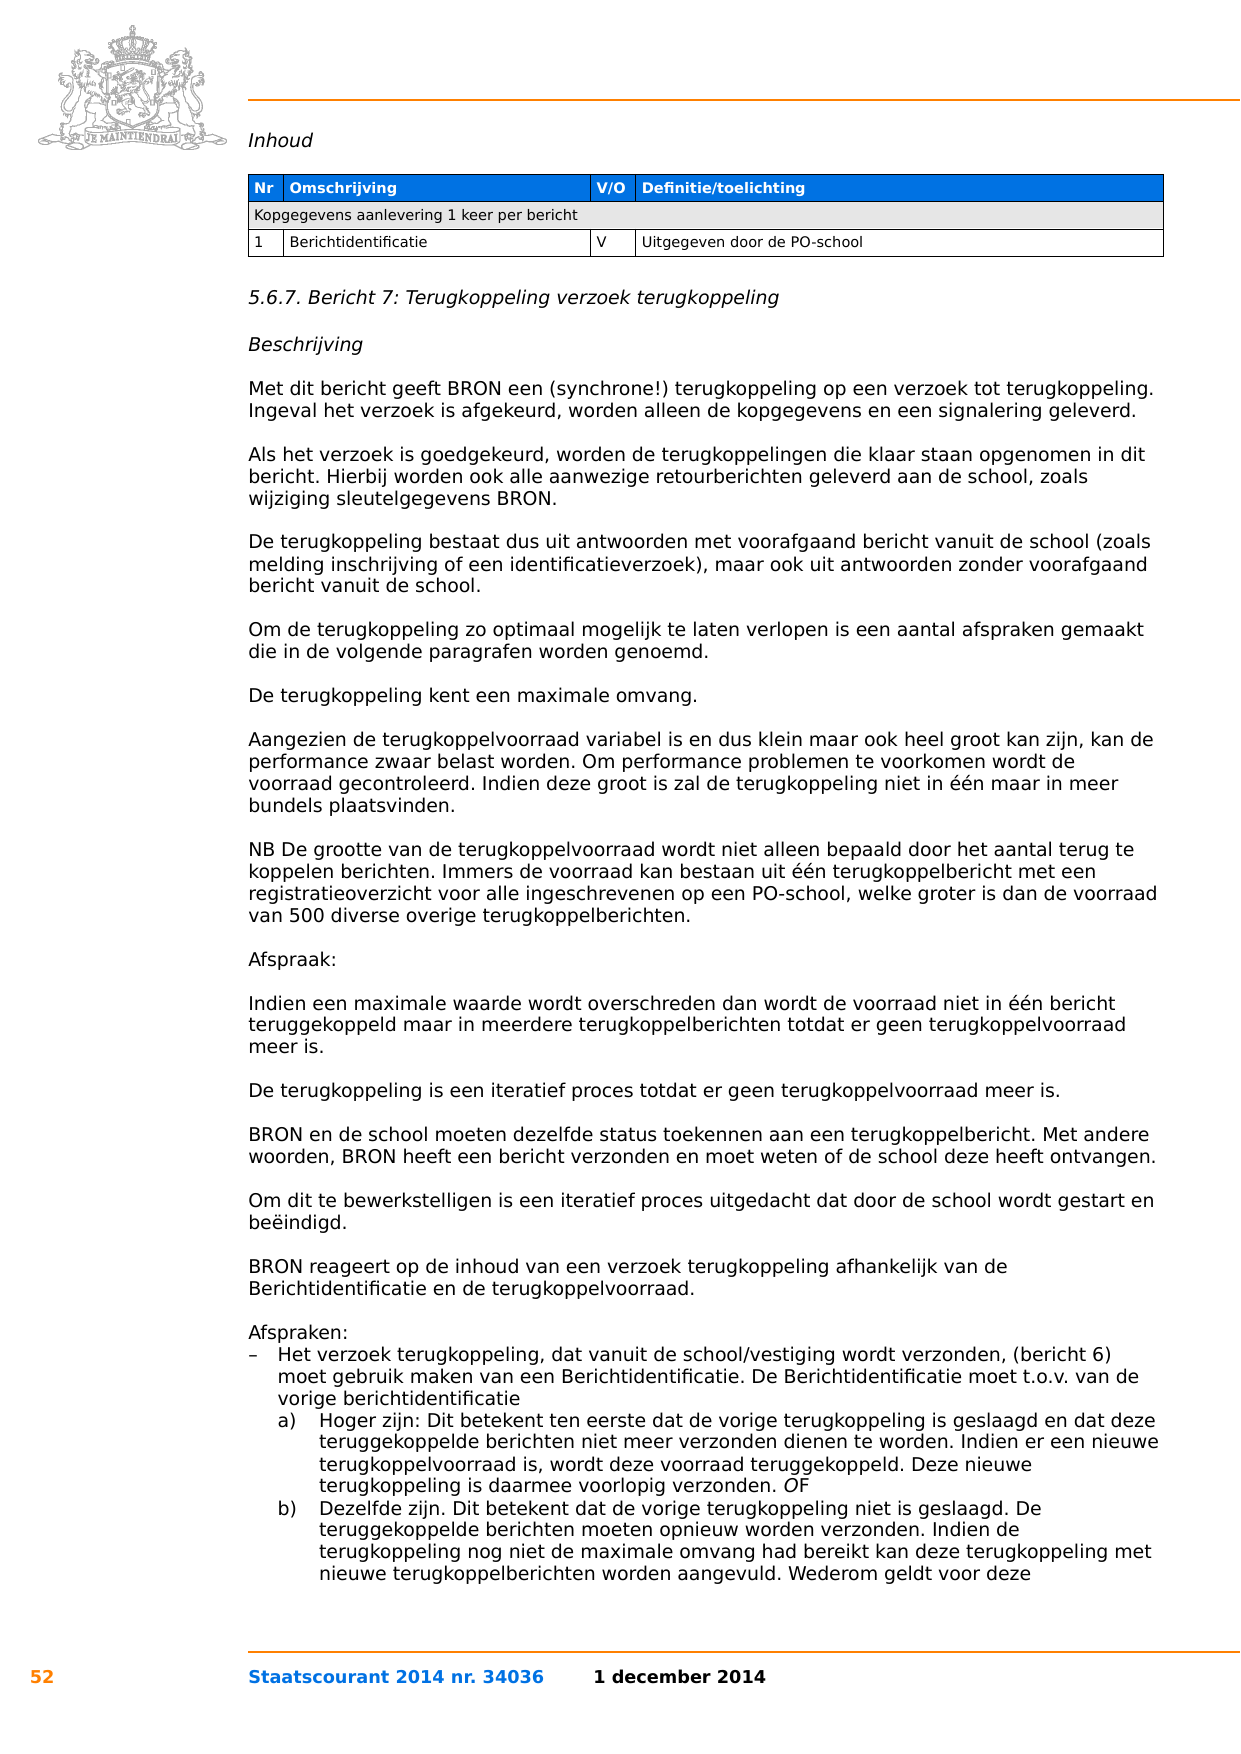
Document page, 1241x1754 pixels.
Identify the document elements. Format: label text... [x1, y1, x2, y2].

text Om de terugkoppeling zo optimaal mogelijk te laten verlopen is een aantal afspraken gemaakt die in de volgende paragrafen worden genoemd. [248, 619, 1163, 663]
text Met dit bericht geeft BRON een (synchrone!) terugkoppeling op een verzoek tot terugkoppeling. Ingeval het verzoek is afgekeurd, worden alleen de kopgegevens en een signalering geleverd. [248, 378, 1163, 422]
text BRON en de school moeten dezelfde status toekennen aan een terugkoppelbericht. Met andere woorden, BRON heeft een bericht verzonden en moet weten of de school deze heeft ontvangen. [248, 1124, 1163, 1168]
picture [38, 25, 227, 150]
table_header Definitie/toelichting [636, 175, 1163, 201]
table_cell V [591, 230, 635, 256]
text Als het verzoek is goedgekeurd, worden de terugkoppelingen die klaar staan opgenomen in dit bericht. Hierbij worden ook alle aanwezige retourberichten geleverd aan de school, zoals wijziging sleutelgegevens BRON. [248, 444, 1163, 509]
text De terugkoppeling is een iteratief proces totdat er geen terugkoppelvoorraad meer is. [248, 1080, 1163, 1102]
text De terugkoppeling bestaat dus uit antwoorden met voorafgaand bericht vanuit de school (zoals melding inschrijving of een identificatieverzoek), maar ook uit antwoorden zonder voorafgaand bericht vanuit de school. [248, 531, 1163, 597]
table_header Nr [249, 175, 283, 201]
text a) Hoger zijn: Dit betekent ten eerste dat de vorige terugkoppeling is geslaagd en dat deze teruggekoppelde berichten niet meer verzonden dienen te worden. Indien er een nieuwe terugkoppelvoorraad is, wordt deze voorraad teruggekoppeld. Deze nieuwe terugkoppeling is daarmee voorlopig verzonden. OF [277, 1409, 1163, 1497]
table_cell Uitgegeven door de PO-school [636, 230, 1163, 256]
text NB De grootte van de terugkoppelvoorraad wordt niet alleen bepaald door het aantal terug te koppelen berichten. Immers de voorraad kan bestaan uit één terugkoppelbericht met een registratieoverzicht voor alle ingeschrevenen op een PO-school, welke groter is dan de voorraad van 500 diverse overige terugkoppelberichten. [248, 839, 1163, 927]
text Indien een maximale waarde wordt overschreden dan wordt de voorraad niet in één bericht teruggekoppeld maar in meerdere terugkoppelberichten totdat er geen terugkoppelvoorraad meer is. [248, 992, 1163, 1058]
table_cell Kopgegevens aanlevering 1 keer per bericht [249, 202, 1163, 228]
table_header V/O [591, 175, 635, 201]
text De terugkoppeling kent een maximale omvang. [248, 685, 1163, 707]
subtitle 5.6.7. Bericht 7: Terugkoppeling verzoek terugkoppeling [248, 287, 1163, 309]
subtitle Beschrijving [248, 334, 1163, 356]
text Om dit te bewerkstelligen is een iteratief proces uitgedacht dat door de school wordt gestart en beëindigd. [248, 1190, 1163, 1234]
text b) Dezelfde zijn. Dit betekent dat de vorige terugkoppeling niet is geslaagd. De teruggekoppelde berichten moeten opnieuw worden verzonden. Indien de terugkoppeling nog niet de maximale omvang had bereikt kan deze terugkoppeling met nieuwe terugkoppelberichten worden aangevuld. Wederom geldt voor deze [277, 1497, 1163, 1585]
text BRON reageert op de inhoud van een verzoek terugkoppeling afhankelijk van de Berichtidentificatie en de terugkoppelvoorraad. [248, 1256, 1163, 1300]
subtitle Inhoud [248, 130, 1163, 152]
table_cell 1 [249, 230, 283, 256]
table_header Omschrijving [284, 175, 590, 201]
table_cell Berichtidentificatie [284, 230, 590, 256]
text – Het verzoek terugkoppeling, dat vanuit de school/vestiging wordt verzonden, (bericht 6) moet gebruik maken van een Berichtidentificatie. De Berichtidentificatie moet t.o.v. van de vorige berichtidentificatie [248, 1343, 1163, 1409]
text Aangezien de terugkoppelvoorraad variabel is en dus klein maar ook heel groot kan zijn, kan de performance zwaar belast worden. Om performance problemen te voorkomen wordt de voorraad gecontroleerd. Indien deze groot is zal de terugkoppeling niet in één maar in meer bundels plaatsvinden. [248, 729, 1163, 817]
text Afspraken: [248, 1322, 1163, 1343]
text Afspraak: [248, 948, 1163, 971]
